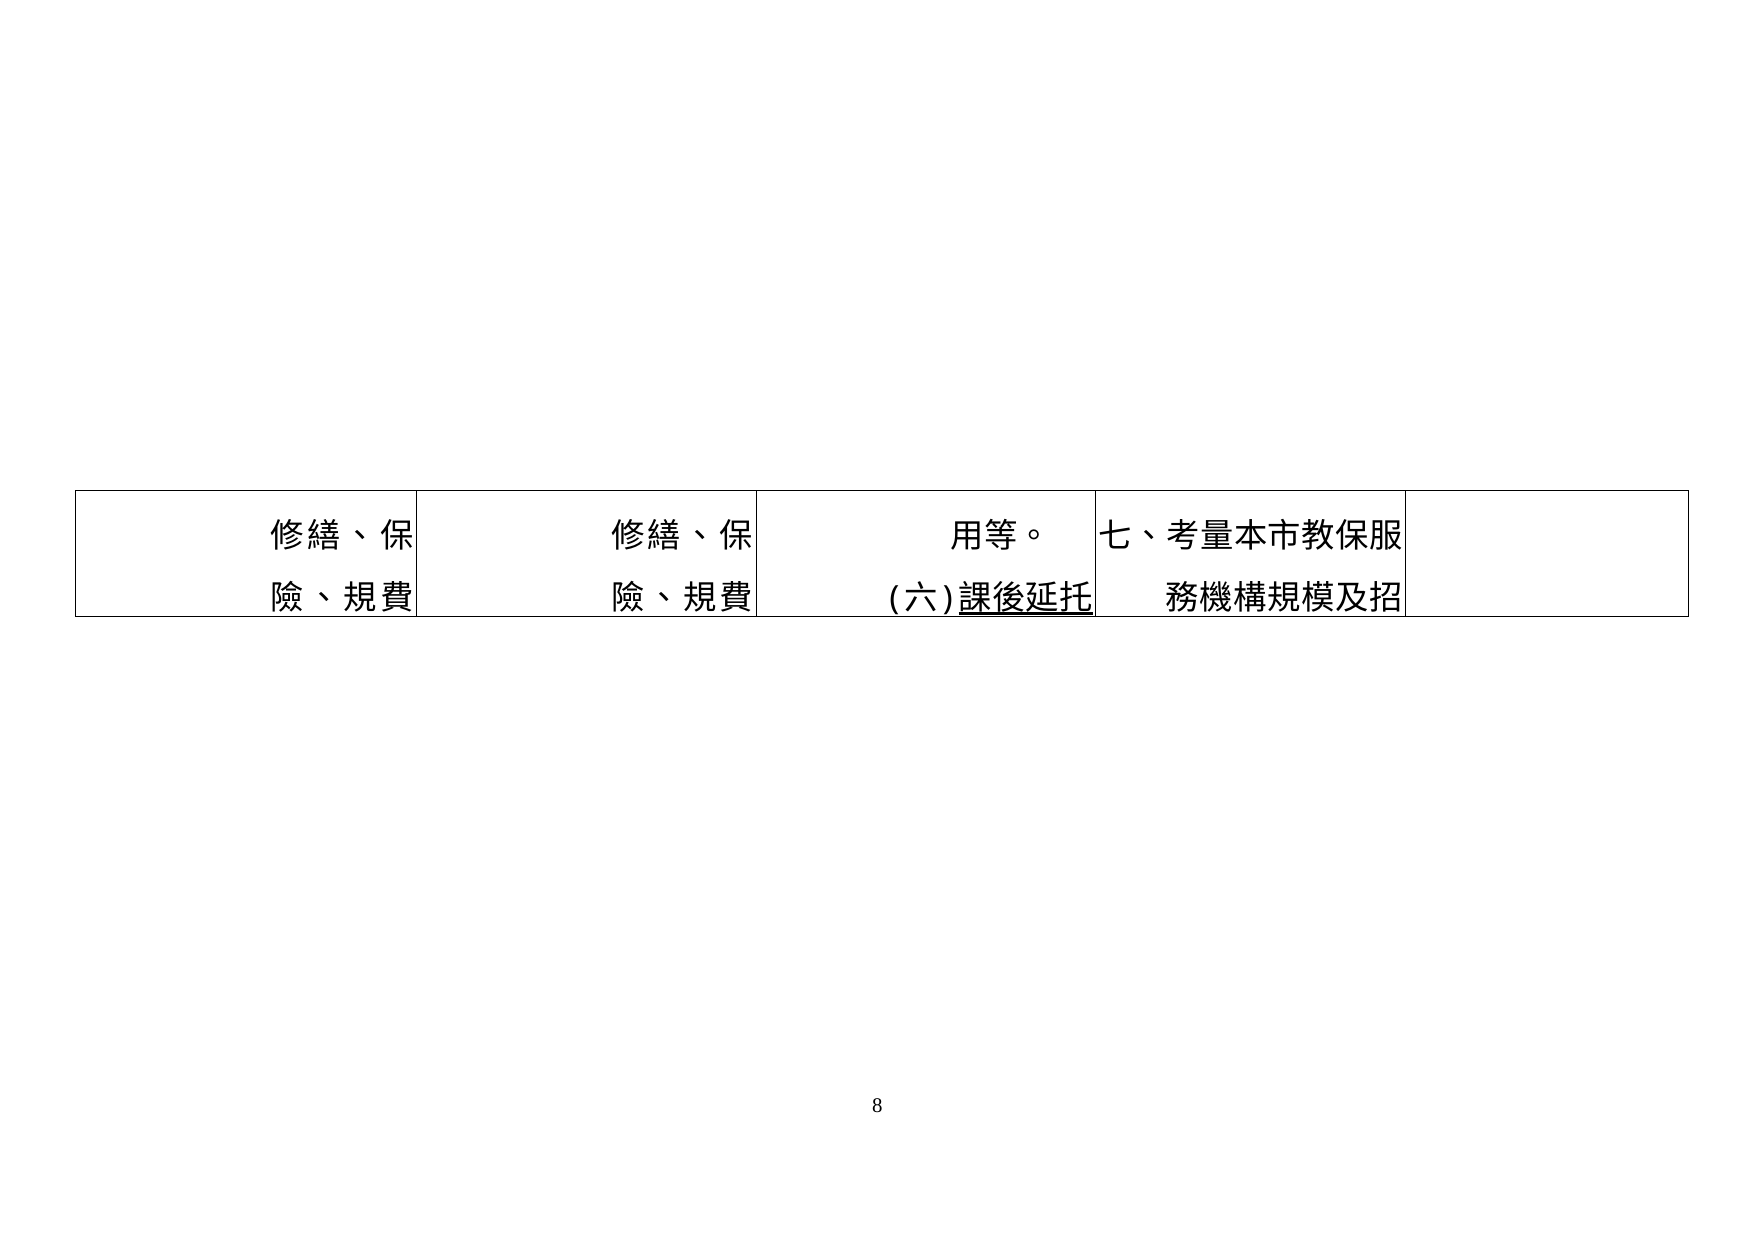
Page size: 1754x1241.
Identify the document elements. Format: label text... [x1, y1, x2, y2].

table_cell [1406, 491, 1688, 616]
table_cell 用等。 (六)課後延托 [757, 491, 1095, 616]
table_cell 七、考量本市教保服務機構規模及招 [1096, 491, 1405, 616]
table_cell 修繕、保險、規費 [76, 491, 416, 616]
table_cell 修繕、保險、規費 [417, 491, 756, 616]
